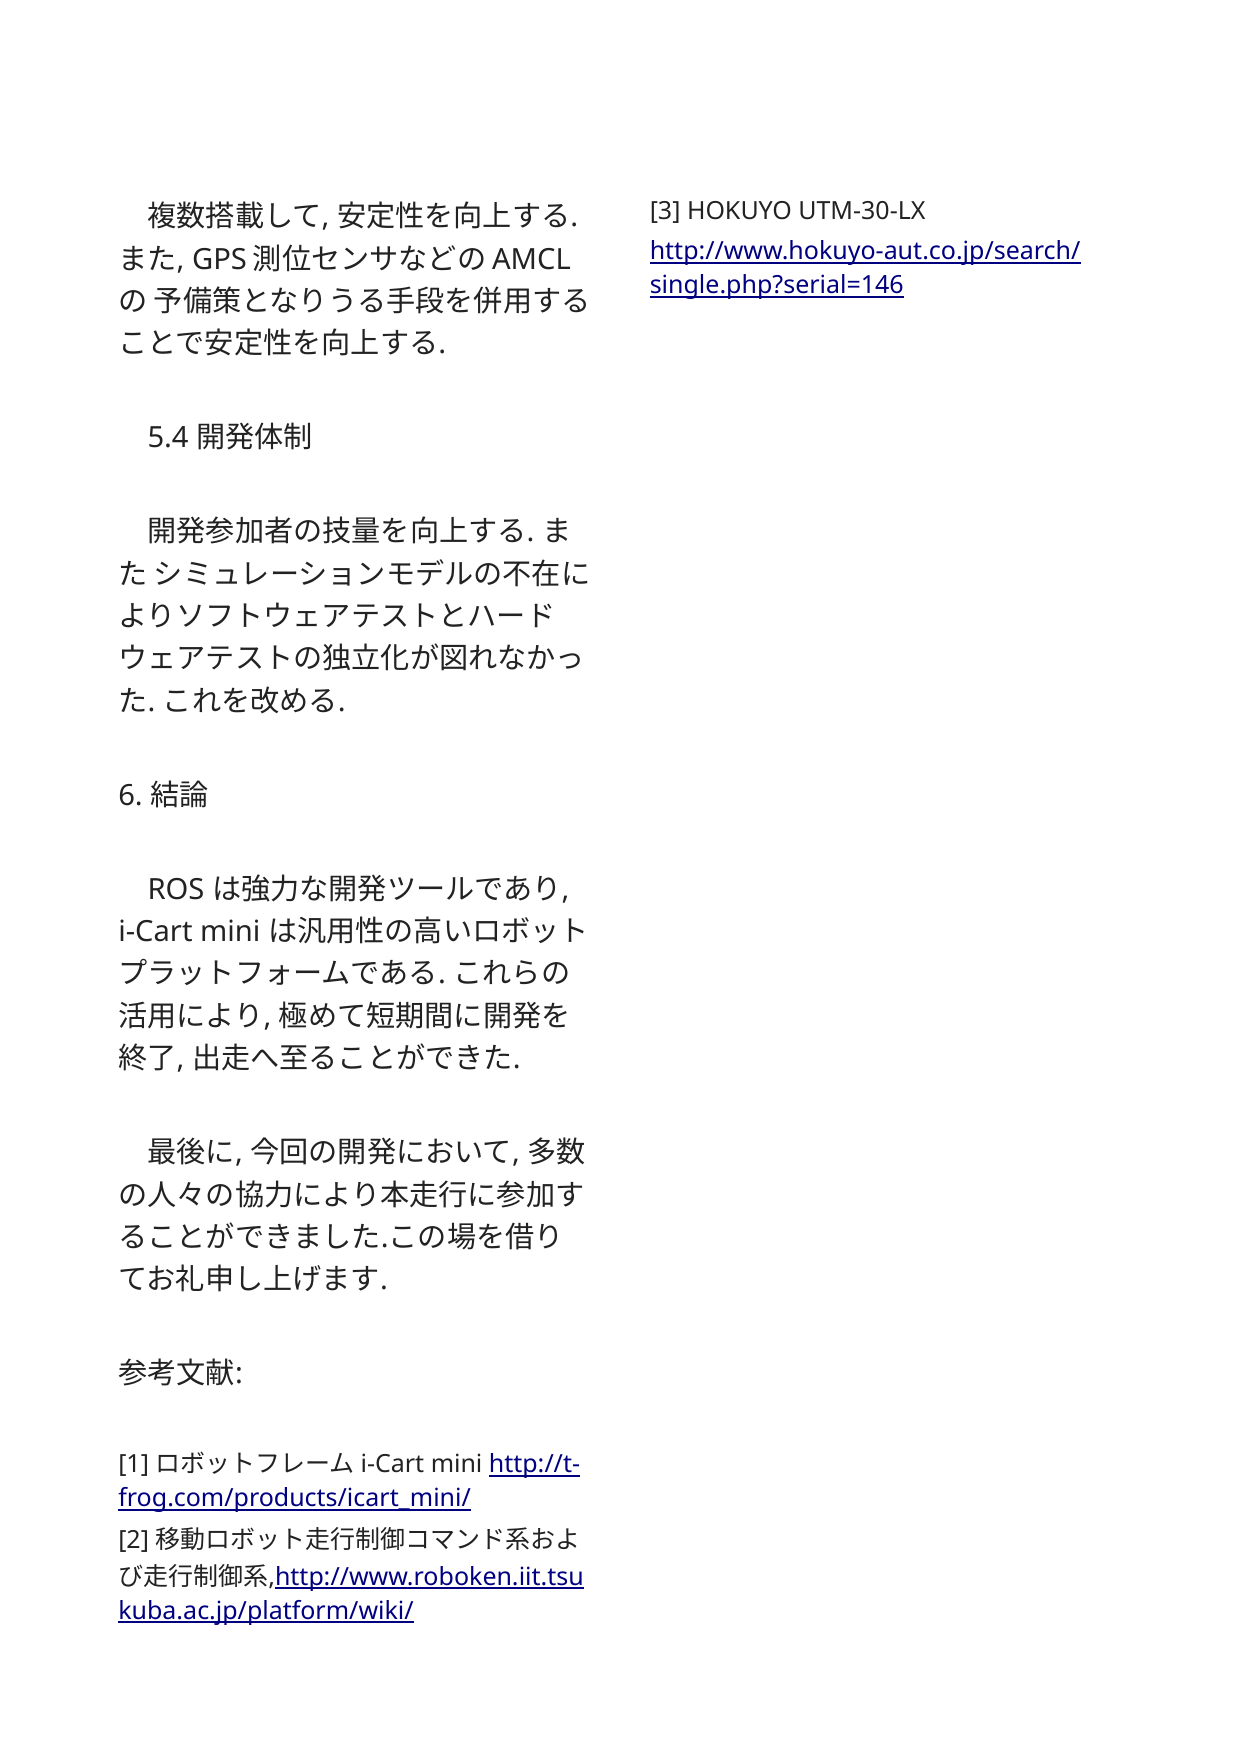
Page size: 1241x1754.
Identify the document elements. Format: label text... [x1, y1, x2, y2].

text http://www.hokuyo-aut.co.jp/search/single.php?serial=146 [649, 233, 1122, 301]
text 参考文献: [118, 1350, 591, 1392]
text 開発参加者の技量を向上する. また シミュレーションモデルの不在によりソフトウェアテストとハードウェアテストの独立化が図れなかった. これを改める. [118, 508, 591, 720]
text 複数搭載して, 安定性を向上する. また, GPS測位センサなどのAMCL の 予備策となりうる手段を併用することで安定性を向上する. [118, 193, 591, 362]
text 6. 結論 [118, 771, 591, 814]
text [3] HOKUYO UTM-30-LX [649, 193, 1122, 227]
text [2] 移動ロボット走行制御コマンド系および走行制御系,http://www.roboken.iit.tsukuba.ac.jp/platform/wiki/ [118, 1520, 591, 1627]
text ROS は強力な開発ツールであり, i-Cart mini は汎用性の高いロボットプラットフォームである. これらの活用により, 極めて短期間に開発を終了, 出走へ至ることができた. [118, 865, 591, 1077]
text 最後に, 今回の開発において, 多数の人々の協力により本走行に参加することができました.この場を借りてお礼申し上げます. [118, 1129, 591, 1298]
text [1] ロボットフレーム i-Cart mini http://t-frog.com/products/icart_mini/ [118, 1444, 591, 1514]
text 5.4 開発体制 [118, 414, 591, 456]
